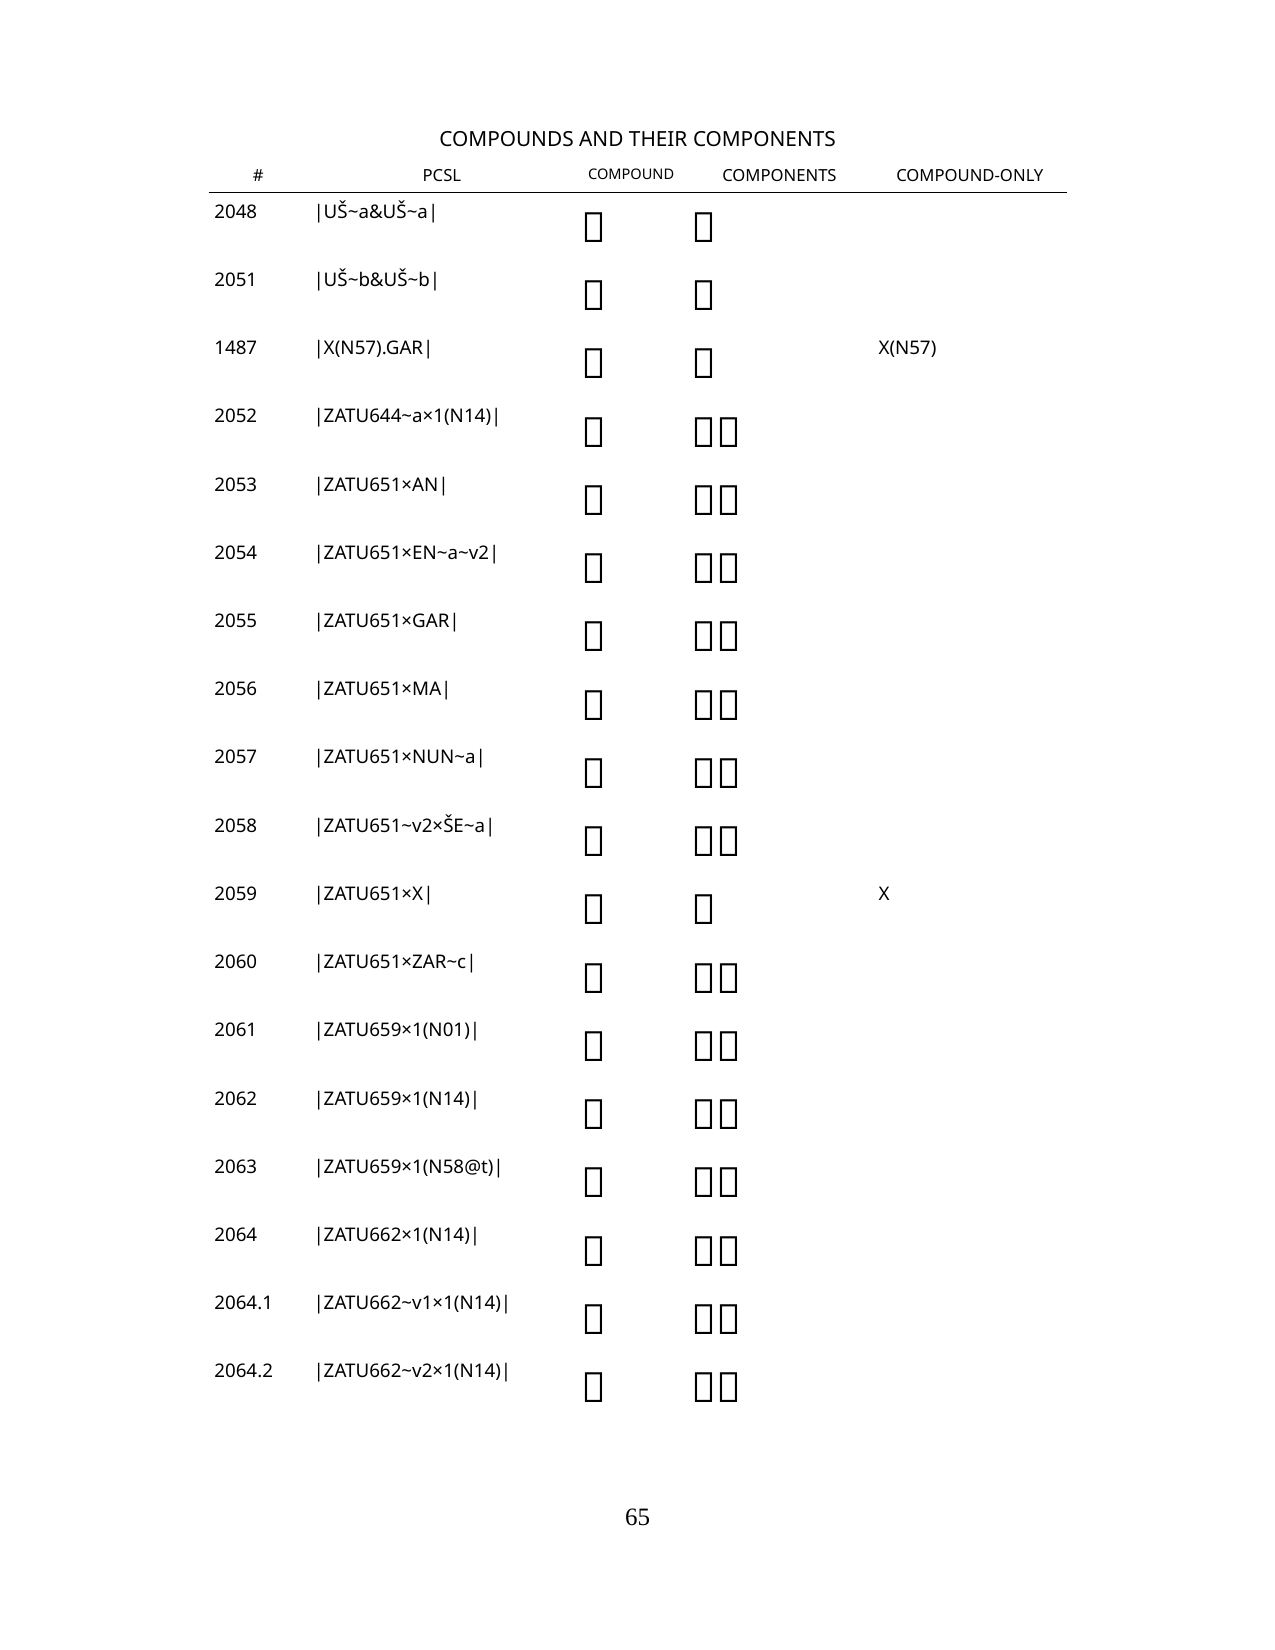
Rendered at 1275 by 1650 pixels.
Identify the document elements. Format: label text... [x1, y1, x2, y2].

table_cell [873, 465, 1067, 533]
table_cell [873, 1011, 1067, 1079]
table_cell 𒫠 [686, 260, 872, 329]
table_cell X(N57) [873, 329, 1067, 397]
table_cell |X(N57).GAR| [308, 329, 576, 397]
table_cell 𒱄 [576, 329, 686, 397]
table_cell 𒺟 [576, 943, 686, 1011]
table_cell 2053 [209, 465, 308, 533]
table_cell 2054 [209, 533, 308, 602]
table_cell [873, 1352, 1067, 1420]
table_cell 𒬯𒧖 [686, 806, 872, 874]
table_cell |ZATU651×AN| [308, 465, 576, 533]
table_cell [873, 1079, 1067, 1147]
table_cell 2059 [209, 875, 308, 943]
table_cell [873, 193, 1067, 260]
table_cell [873, 260, 1067, 329]
table_cell 2063 [209, 1148, 308, 1216]
table_cell 𒬱𒖀 [686, 1011, 872, 1079]
table_cell |ZATU662×1(N14)| [308, 1216, 576, 1284]
table_cell 𒬭𒜏 [686, 465, 872, 533]
table_cell 2048 [209, 193, 308, 260]
table_cell [873, 397, 1067, 465]
table_cell 𒺒 [576, 193, 686, 260]
table_cell 𒺥 [576, 1352, 686, 1420]
table_cell 𒬤𒖑 [686, 397, 872, 465]
table_cell 𒺖 [576, 260, 686, 329]
table_cell 𒺡 [576, 1079, 686, 1147]
table_cell COMPOUND-ONLY [873, 158, 1067, 192]
table_cell 𒬱𒗜 [686, 1148, 872, 1216]
table_cell 𒬱𒖑 [686, 1079, 872, 1147]
table_cell 𒺙 [576, 533, 686, 602]
table_cell |ZATU644~a×1(N14)| [308, 397, 576, 465]
table_cell 𒺗 [576, 397, 686, 465]
table_cell X [873, 875, 1067, 943]
table_cell 𒬴𒖑 [686, 1352, 872, 1420]
table_cell |ZATU651×ZAR~c| [308, 943, 576, 1011]
table_cell [873, 943, 1067, 1011]
table_cell 𒬭𒟷 [686, 602, 872, 670]
table_cell [873, 533, 1067, 602]
table_cell 2052 [209, 397, 308, 465]
table_header COMPOUNDS AND THEIR COMPONENTS [209, 118, 1067, 158]
table_cell 𒬳𒖑 [686, 1284, 872, 1352]
table_cell |ZATU651×X| [308, 875, 576, 943]
table_cell [873, 670, 1067, 738]
table_cell PCSL [308, 158, 576, 192]
table_cell 𒺘 [576, 465, 686, 533]
table_cell 𒺤 [576, 1284, 686, 1352]
table_cell |UŠ~a&UŠ~a| [308, 193, 576, 260]
table_cell |ZATU651×GAR| [308, 602, 576, 670]
table_cell 𒺛 [576, 670, 686, 738]
table_cell 2061 [209, 1011, 308, 1079]
table_cell |ZATU659×1(N58@t)| [308, 1148, 576, 1216]
table_cell 𒬭𒥼 [686, 738, 872, 806]
table_cell 2064.2 [209, 1352, 308, 1420]
table_cell [873, 1284, 1067, 1352]
table_cell 2060 [209, 943, 308, 1011]
table_cell 𒺜 [576, 738, 686, 806]
table_cell 2056 [209, 670, 308, 738]
table_cell COMPONENTS [686, 158, 872, 192]
table_cell [873, 1148, 1067, 1216]
table_cell |ZATU651×NUN~a| [308, 738, 576, 806]
table_cell 1487 [209, 329, 308, 397]
table_cell 𒬲𒖑 [686, 1216, 872, 1284]
table_cell 𒬭𒤄 [686, 670, 872, 738]
table_cell COMPOUND [576, 158, 686, 192]
table_cell 𒫟 [686, 193, 872, 260]
table_cell 𒺞 [576, 875, 686, 943]
table_cell 𒟷 [686, 329, 872, 397]
table_cell 𒬭𒞳 [686, 533, 872, 602]
table_cell |ZATU651×MA| [308, 670, 576, 738]
table_cell 2057 [209, 738, 308, 806]
table_cell [873, 602, 1067, 670]
table_cell 2058 [209, 806, 308, 874]
table_cell 𒺠 [576, 1011, 686, 1079]
table_cell |ZATU662~v2×1(N14)| [308, 1352, 576, 1420]
table_cell 2064.1 [209, 1284, 308, 1352]
table_cell |ZATU651~v2×ŠE~a| [308, 806, 576, 874]
table_cell 2051 [209, 260, 308, 329]
table_cell |ZATU659×1(N01)| [308, 1011, 576, 1079]
table_cell [873, 738, 1067, 806]
table_cell [873, 1216, 1067, 1284]
table_cell 𒺢 [576, 1148, 686, 1216]
table_cell 2062 [209, 1079, 308, 1147]
table_cell 𒺚 [576, 602, 686, 670]
table_cell 𒺝 [576, 806, 686, 874]
table_cell 2064 [209, 1216, 308, 1284]
table_cell 𒬭 [686, 875, 872, 943]
table_cell [873, 806, 1067, 874]
table_cell |ZATU651×EN~a~v2| [308, 533, 576, 602]
table_cell # [209, 158, 308, 192]
table_cell 𒺣 [576, 1216, 686, 1284]
table_cell 𒬭𒫺 [686, 943, 872, 1011]
table_cell 2055 [209, 602, 308, 670]
table_cell |ZATU659×1(N14)| [308, 1079, 576, 1147]
table_cell |UŠ~b&UŠ~b| [308, 260, 576, 329]
table_cell |ZATU662~v1×1(N14)| [308, 1284, 576, 1352]
